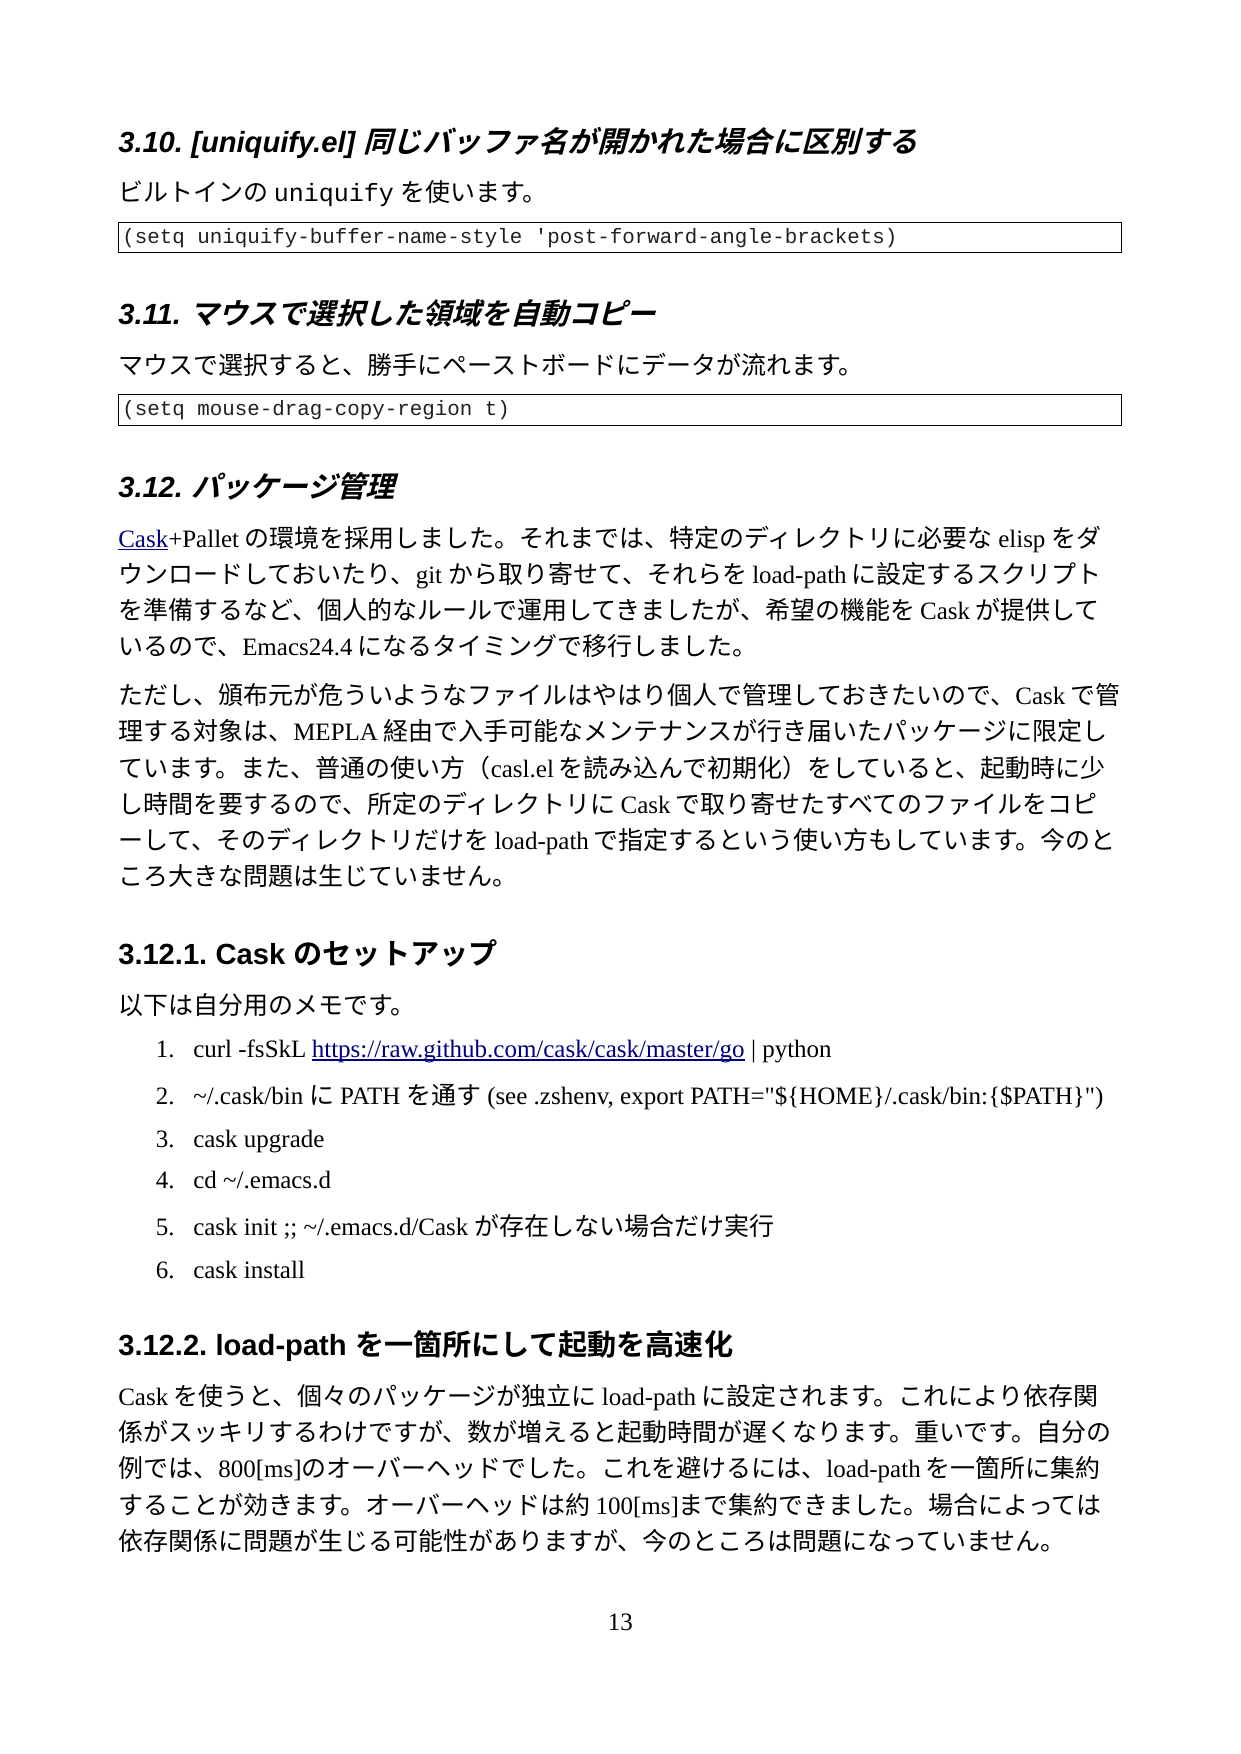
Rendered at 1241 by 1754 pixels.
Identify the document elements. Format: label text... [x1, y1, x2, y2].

list cask upgrade [156, 1124, 1122, 1153]
text Cask+Palletの環境を採用しました。それまでは、特定のディレクトリに必要な elisp をダウンロードしておいたり、git から取り寄せて、それらをload-pathに設定するスクリプトを準備するなど、個人的なルールで運用してきましたが、希望の機能をCaskが提供しているので、Emacs24.4になるタイミングで移行しました。 [118, 518, 1122, 663]
list cask install [156, 1255, 1122, 1284]
subtitle load-path を一箇所にして起動を高速化 [118, 1322, 1122, 1364]
subtitle パッケージ管理 [118, 463, 1122, 506]
text ビルトインの uniquify を使います。 [118, 173, 1122, 209]
list curl -fsSkL https://raw.github.com/cask/cask/master/go | python [156, 1034, 1122, 1063]
text マウスで選択すると、勝手にペーストボードにデータが流れます。 [118, 346, 1122, 382]
text (setq mouse-drag-copy-region t) [119, 395, 1121, 425]
text 以下は自分用のメモです。 [118, 985, 1122, 1022]
list cd ~/.emacs.d [156, 1165, 1122, 1194]
text ただし、頒布元が危ういようなファイルはやはり個人で管理しておきたいので、Caskで管理する対象は、MEPLA経由で入手可能なメンテナンスが行き届いたパッケージに限定しています。また、普通の使い方（casl.elを読み込んで初期化）をしていると、起動時に少し時間を要するので、所定のディレクトリにCaskで取り寄せたすべてのファイルをコピーして、そのディレクトリだけをload-pathで指定するという使い方もしています。今のところ大きな問題は生じていません。 [118, 676, 1122, 893]
text (setq uniquify-buffer-name-style 'post-forward-angle-brackets) [119, 223, 1121, 252]
text Caskを使うと、個々のパッケージが独立にload-pathに設定されます。これにより依存関係がスッキリするわけですが、数が増えると起動時間が遅くなります。重いです。自分の例では、800[ms]のオーバーヘッドでした。これを避けるには、load-pathを一箇所に集約することが効きます。オーバーヘッドは約100[ms]まで集約できました。場合によっては依存関係に問題が生じる可能性がありますが、今のところは問題になっていません。 [118, 1376, 1122, 1558]
list ~/.cask/bin に PATH を通す (see .zshenv, export PATH="${HOME}/.cask/bin:{$PATH}") [156, 1075, 1122, 1112]
subtitle [uniquify.el] 同じバッファ名が開かれた場合に区別する [118, 118, 1122, 160]
subtitle Cask のセットアップ [118, 931, 1122, 973]
list cask init ;; ~/.emacs.d/Cask が存在しない場合だけ実行 [156, 1207, 1122, 1243]
subtitle マウスで選択した領域を自動コピー [118, 291, 1122, 333]
